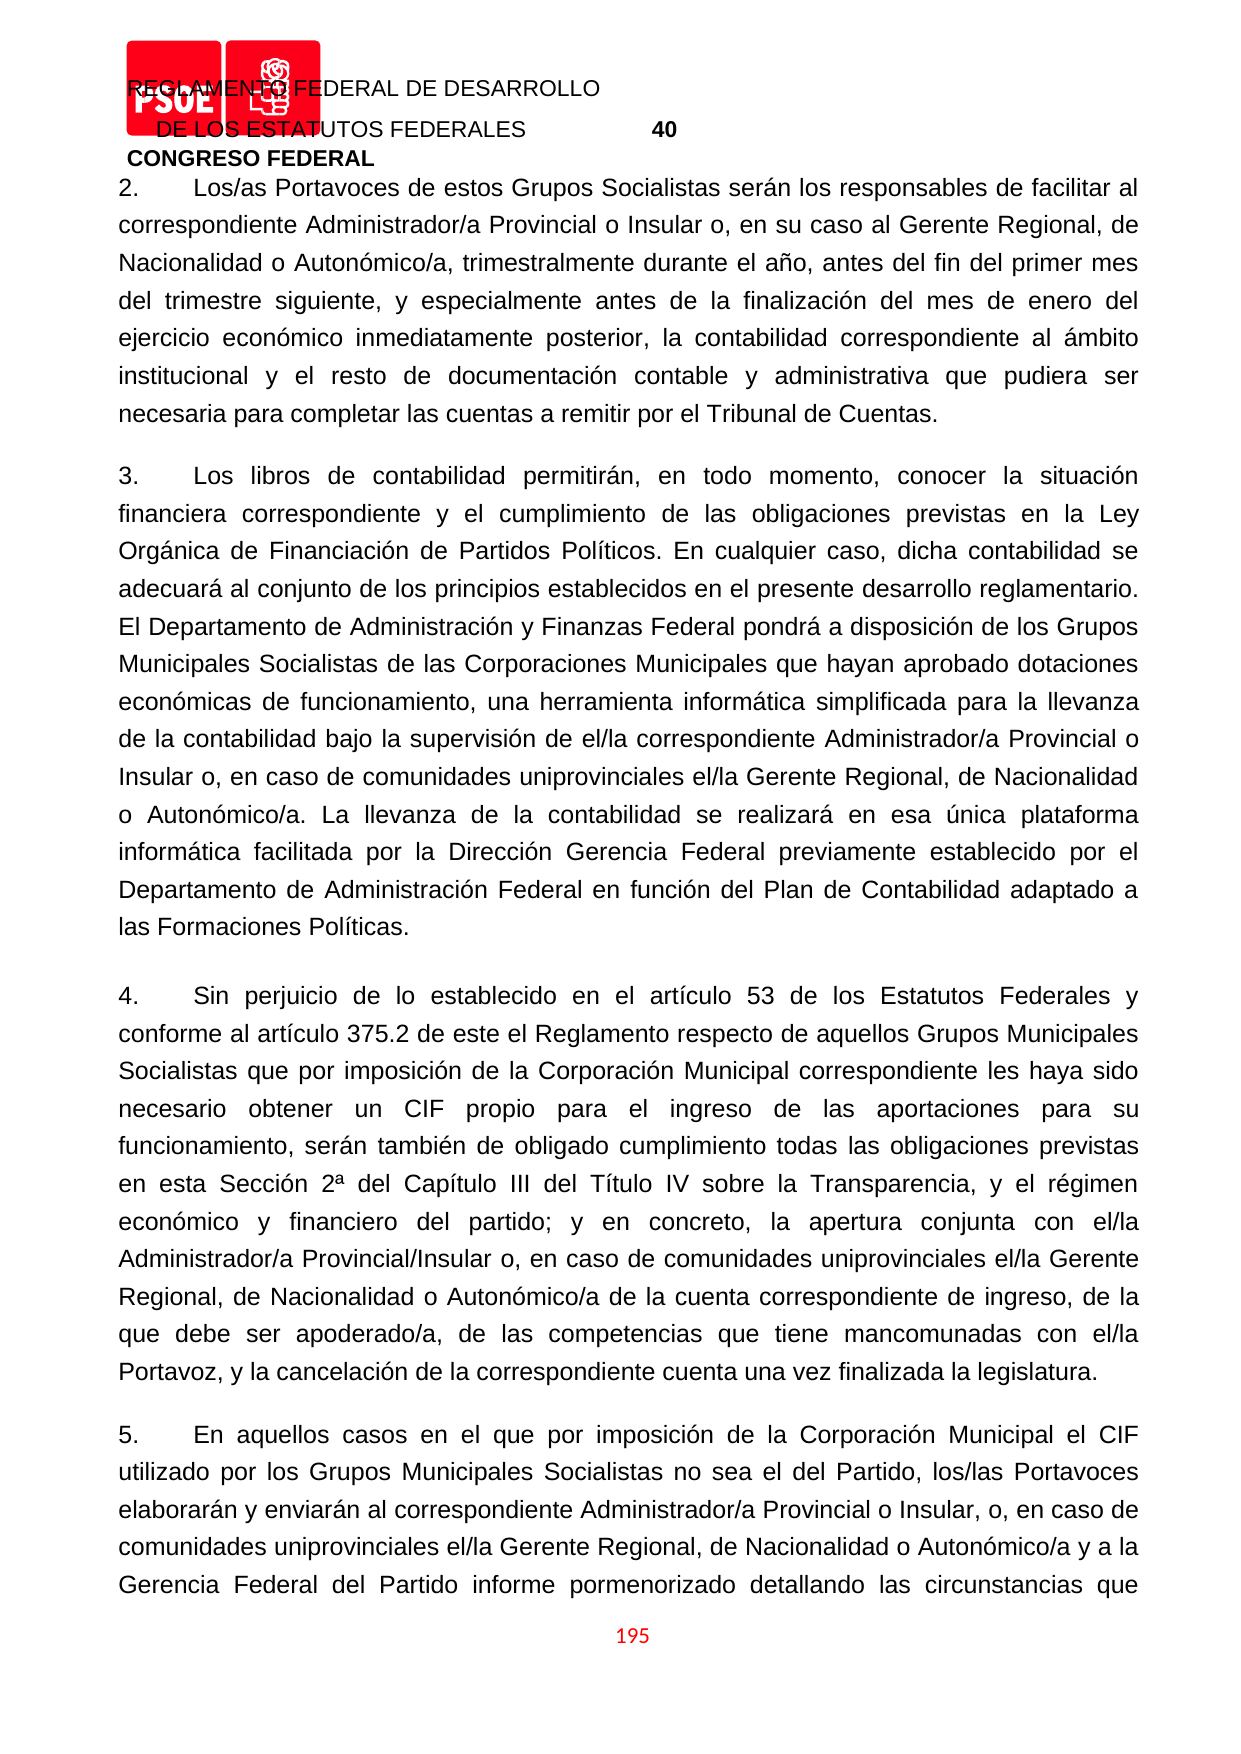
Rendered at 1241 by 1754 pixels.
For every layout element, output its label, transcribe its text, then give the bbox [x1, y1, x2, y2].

list En aquellos casos en el que por imposición de la Corporación Municipal el CIF utilizado por los Grupos Municipales Socialistas no sea el del Partido, los/las Portavoces elaborarán y enviarán al correspondiente Administrador/a Provincial o Insular, o, en caso de comunidades uniprovinciales el/la Gerente Regional, de Nacionalidad o Autonómico/a y a la Gerencia Federal del Partido informe pormenorizado detallando las circunstancias que [118, 1419, 1141, 1599]
list Los libros de contabilidad permitirán, en todo momento, conocer la situación financiera correspondiente y el cumplimiento de las obligaciones previstas en la Ley Orgánica de Financiación de Partidos Políticos. En cualquier caso, dicha contabilidad se adecuará al conjunto de los principios establecidos en el presente desarrollo reglamentario. El Departamento de Administración y Finanzas Federal pondrá a disposición de los Grupos Municipales Socialistas de las Corporaciones Municipales que hayan aprobado dotaciones económicas de funcionamiento, una herramienta informática simplificada para la llevanza de la contabilidad bajo la supervisión de el/la correspondiente Administrador/a Provincial o Insular o, en caso de comunidades uniprovinciales el/la Gerente Regional, de Nacionalidad o Autonómico/a. La llevanza de la contabilidad se realizará en esa única plataforma informática facilitada por la Dirección Gerencia Federal previamente establecido por el Departamento de Administración Federal en función del Plan de Contabilidad adaptado a las Formaciones Políticas. [118, 461, 1141, 941]
list Los/as Portavoces de estos Grupos Socialistas serán los responsables de facilitar al correspondiente Administrador/a Provincial o Insular o, en su caso al Gerente Regional, de Nacionalidad o Autonómico/a, trimestralmente durante el año, antes del fin del primer mes del trimestre siguiente, y especialmente antes de la finalización del mes de enero del ejercicio económico inmediatamente posterior, la contabilidad correspondiente al ámbito institucional y el resto de documentación contable y administrativa que pudiera ser necesaria para completar las cuentas a remitir por el Tribunal de Cuentas. [118, 173, 1141, 427]
list Sin perjuicio de lo establecido en el artículo 53 de los Estatutos Federales y conforme al artículo 375.2 de este el Reglamento respecto de aquellos Grupos Municipales Socialistas que por imposición de la Corporación Municipal correspondiente les haya sido necesario obtener un CIF propio para el ingreso de las aportaciones para su funcionamiento, serán también de obligado cumplimiento todas las obligaciones previstas en esta Sección 2ª del Capítulo III del Título IV sobre la Transparencia, y el régimen económico y financiero del partido; y en concreto, la apertura conjunta con el/la Administrador/a Provincial/Insular o, en caso de comunidades uniprovinciales el/la Gerente Regional, de Nacionalidad o Autonómico/a de la cuenta correspondiente de ingreso, de la que debe ser apoderado/a, de las competencias que tiene mancomunadas con el/la Portavoz, y la cancelación de la correspondiente cuenta una vez finalizada la legislatura. [118, 981, 1141, 1386]
